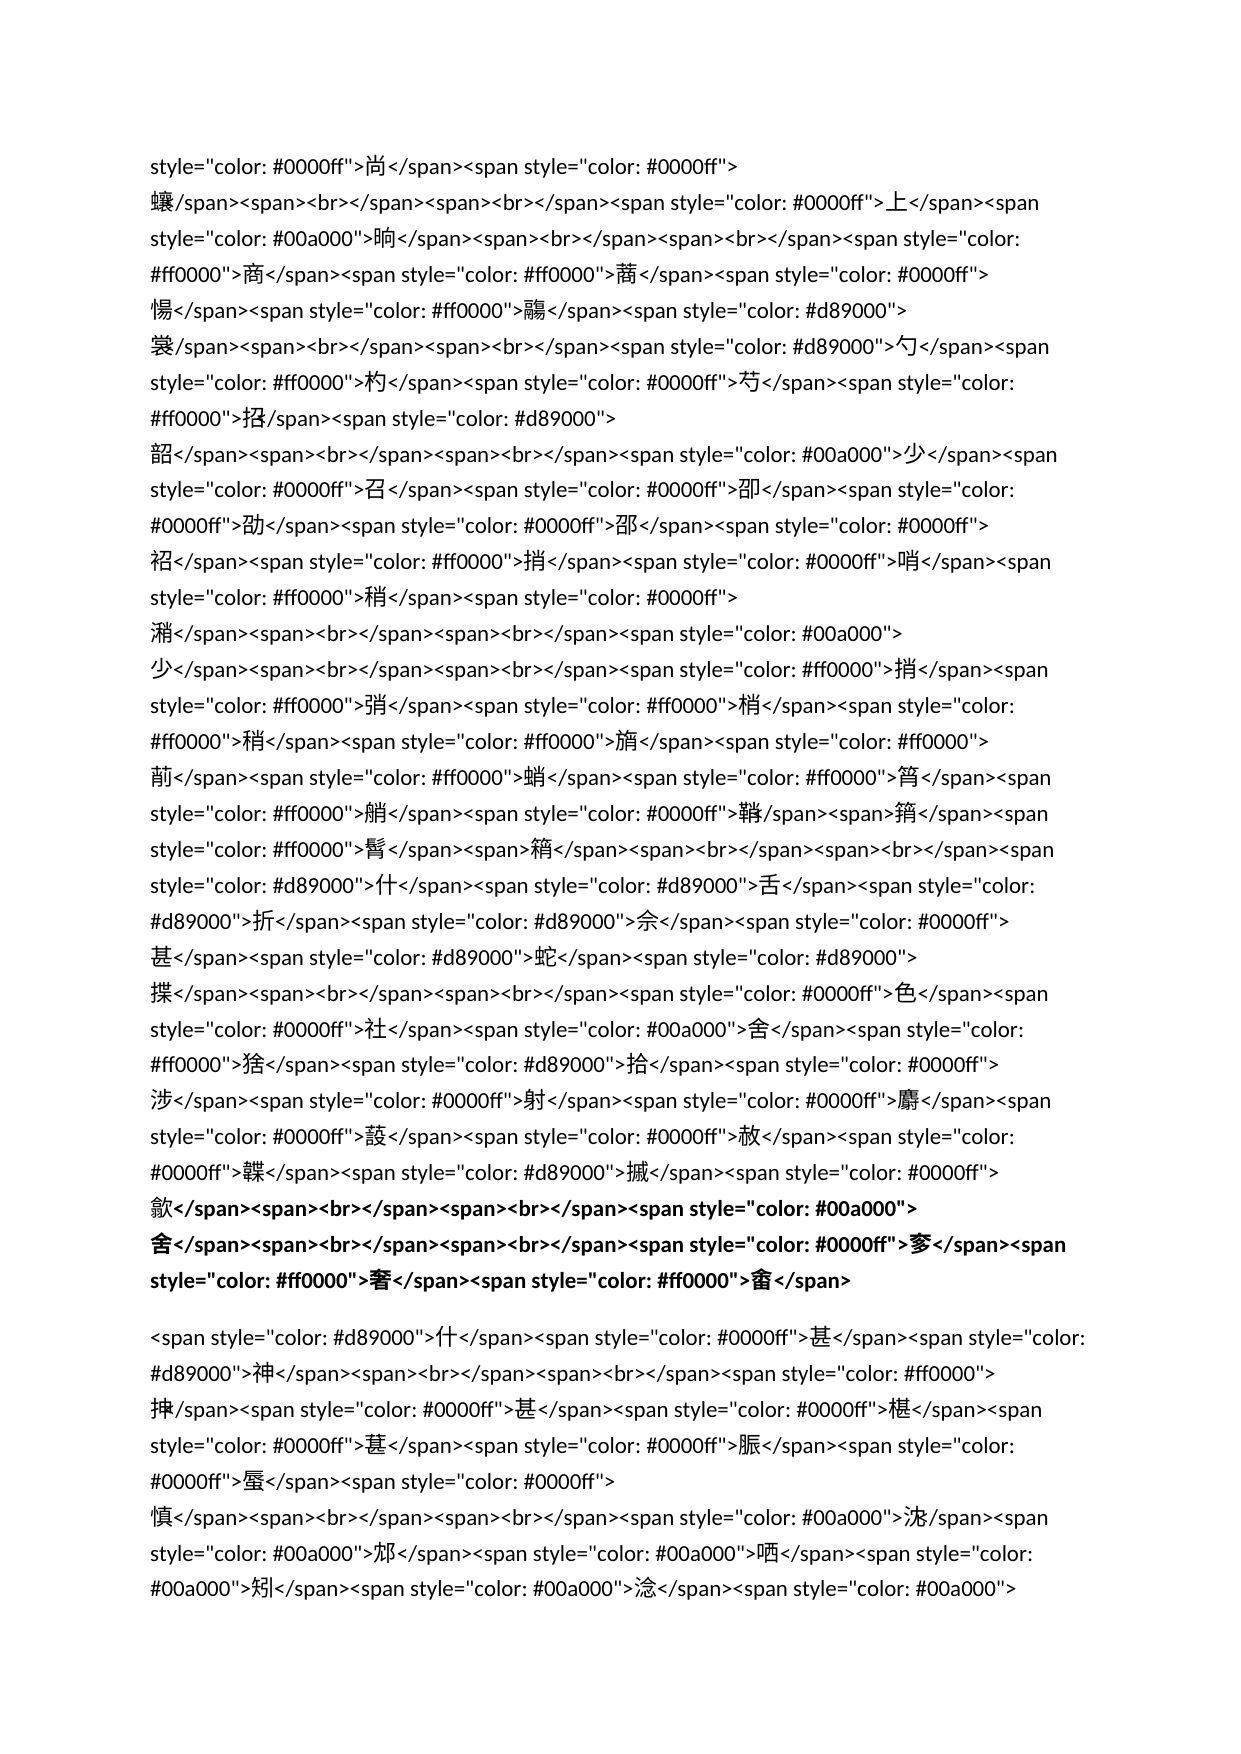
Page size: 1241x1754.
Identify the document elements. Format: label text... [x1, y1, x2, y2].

text style="color: #0000ff">尚</span><span style="color: #0000ff">蠰</span><span><br></span><span><br></span><span style="color: #0000ff">上</span><span style="color: #00a000">晌</span><span><br></span><span><br></span><span style="color: #ff0000">商</span><span style="color: #ff0000">蔏</span><span style="color: #0000ff">愓</span><span style="color: #ff0000">鬺</span><span style="color: #d89000">裳</span><span><br></span><span><br></span><span style="color: #d89000">勺</span><span style="color: #ff0000">杓</span><span style="color: #0000ff">芍</span><span style="color: #ff0000">招</span><span style="color: #d89000">韶</span><span><br></span><span><br></span><span style="color: #00a000">少</span><span style="color: #0000ff">召</span><span style="color: #0000ff">卲</span><span style="color: #0000ff">劭</span><span style="color: #0000ff">邵</span><span style="color: #0000ff">袑</span><span style="color: #ff0000">捎</span><span style="color: #0000ff">哨</span><span style="color: #ff0000">稍</span><span style="color: #0000ff">潲</span><span><br></span><span><br></span><span style="color: #00a000">少</span><span><br></span><span><br></span><span style="color: #ff0000">捎</span><span style="color: #ff0000">弰</span><span style="color: #ff0000">梢</span><span style="color: #ff0000">稍</span><span style="color: #ff0000">旓</span><span style="color: #ff0000">萷</span><span style="color: #ff0000">蛸</span><span style="color: #ff0000">筲</span><span style="color: #ff0000">艄</span><span style="color: #0000ff">鞘</span><span>䈰</span><span style="color: #ff0000">髾</span><span>䈾</span><span><br></span><span><br></span><span style="color: #d89000">什</span><span style="color: #d89000">舌</span><span style="color: #d89000">折</span><span style="color: #d89000">佘</span><span style="color: #0000ff">甚</span><span style="color: #d89000">蛇</span><span style="color: #d89000">揲</span><span><br></span><span><br></span><span style="color: #0000ff">色</span><span style="color: #0000ff">社</span><span style="color: #00a000">舍</span><span style="color: #ff0000">猞</span><span style="color: #d89000">拾</span><span style="color: #0000ff">涉</span><span style="color: #0000ff">射</span><span style="color: #0000ff">麝</span><span style="color: #0000ff">蔎</span><span style="color: #0000ff">赦</span><span style="color: #0000ff">韘</span><span style="color: #d89000">摵</span><span style="color: #0000ff">歙</span><span><br></span><span><br></span><span style="color: #00a000">舍</span><span><br></span><span><br></span><span style="color: #0000ff">奓</span><span style="color: #ff0000">奢</span><span style="color: #ff0000">畬</span> [150, 150, 1090, 1295]
text <span style="color: #d89000">什</span><span style="color: #0000ff">甚</span><span style="color: #d89000">神</span><span><br></span><span><br></span><span style="color: #ff0000">抻</span><span style="color: #0000ff">甚</span><span style="color: #0000ff">椹</span><span style="color: #0000ff">葚</span><span style="color: #0000ff">脤</span><span style="color: #0000ff">蜃</span><span style="color: #0000ff">慎</span><span><br></span><span><br></span><span style="color: #00a000">沈</span><span style="color: #00a000">邥</span><span style="color: #00a000">哂</span><span style="color: #00a000">矧</span><span style="color: #00a000">淰</span><span style="color: #00a000"> [150, 1321, 1090, 1604]
